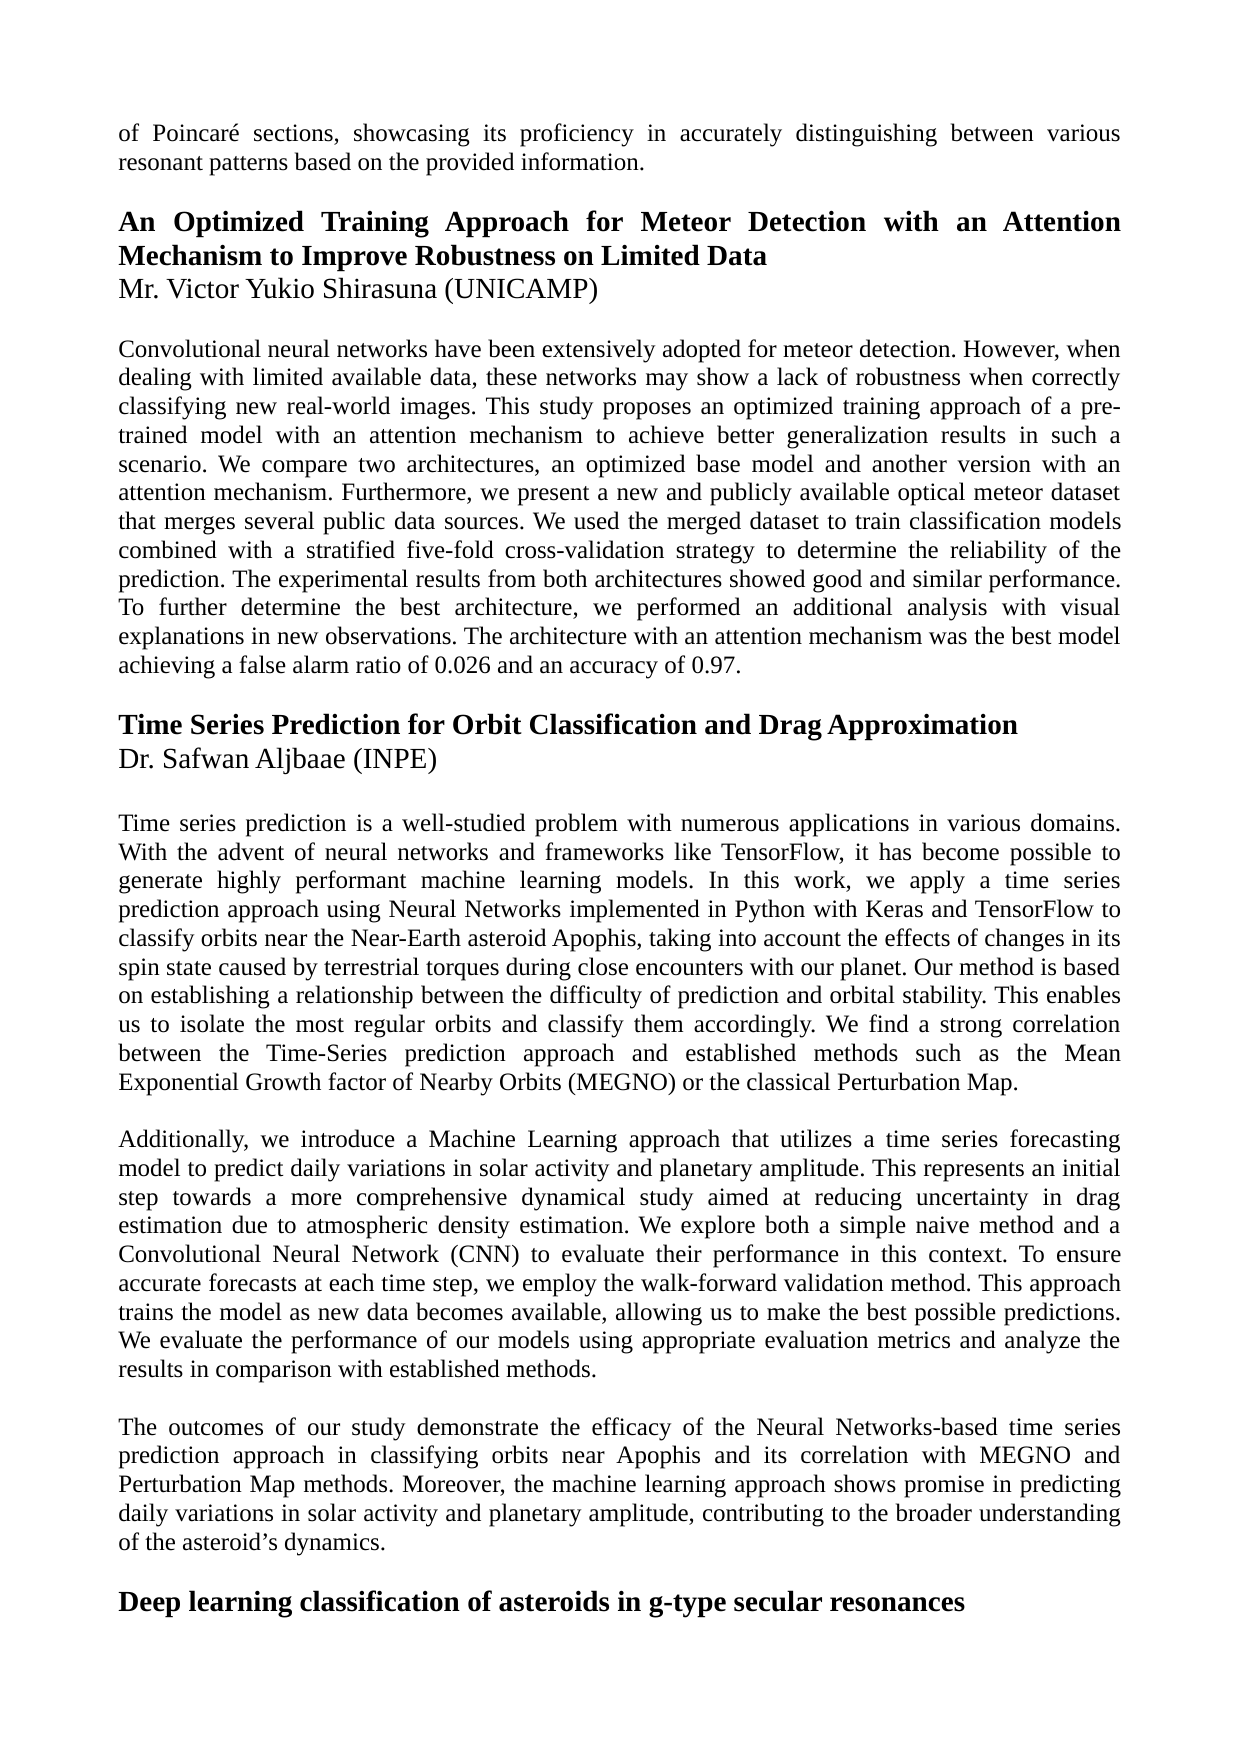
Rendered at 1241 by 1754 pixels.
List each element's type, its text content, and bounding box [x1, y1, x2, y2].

text The outcomes of our study demonstrate the efficacy of the Neural Networks-based time series prediction approach in classifying orbits near Apophis and its correlation with MEGNO and Perturbation Map methods. Moreover, the machine learning approach shows promise in predicting daily variations in solar activity and planetary amplitude, contributing to the broader understanding of the asteroid’s dynamics. [118, 1412, 1122, 1556]
text Mr. Victor Yukio Shirasuna (UNICAMP) [118, 271, 1122, 305]
text Dr. Safwan Aljbaae (INPE) [118, 741, 1122, 774]
text An Optimized Training Approach for Meteor Detection with an Attention Mechanism to Improve Robustness on Limited Data [118, 204, 1122, 271]
text Deep learning classification of asteroids in g-type secular resonances [118, 1584, 1122, 1618]
text Time Series Prediction for Orbit Classification and Drag Approximation [118, 707, 1122, 741]
text Convolutional neural networks have been extensively adopted for meteor detection. However, when dealing with limited available data, these networks may show a lack of robustness when correctly classifying new real-world images. This study proposes an optimized training approach of a pre-trained model with an attention mechanism to achieve better generalization results in such a scenario. We compare two architectures, an optimized base model and another version with an attention mechanism. Furthermore, we present a new and publicly available optical meteor dataset that merges several public data sources. We used the merged dataset to train classification models combined with a stratified five-fold cross-validation strategy to determine the reliability of the prediction. The experimental results from both architectures showed good and similar performance. To further determine the best architecture, we performed an additional analysis with visual explanations in new observations. The architecture with an attention mechanism was the best model achieving a false alarm ratio of 0.026 and an accuracy of 0.97. [118, 334, 1122, 679]
text Additionally, we introduce a Machine Learning approach that utilizes a time series forecasting model to predict daily variations in solar activity and planetary amplitude. This represents an initial step towards a more comprehensive dynamical study aimed at reducing uncertainty in drag estimation due to atmospheric density estimation. We explore both a simple naive method and a Convolutional Neural Network (CNN) to evaluate their performance in this context. To ensure accurate forecasts at each time step, we employ the walk-forward validation method. This approach trains the model as new data becomes available, allowing us to make the best possible predictions. We evaluate the performance of our models using appropriate evaluation metrics and analyze the results in comparison with established methods. [118, 1124, 1122, 1383]
text Time series prediction is a well-studied problem with numerous applications in various domains. With the advent of neural networks and frameworks like TensorFlow, it has become possible to generate highly performant machine learning models. In this work, we apply a time series prediction approach using Neural Networks implemented in Python with Keras and TensorFlow to classify orbits near the Near-Earth asteroid Apophis, taking into account the effects of changes in its spin state caused by terrestrial torques during close encounters with our planet. Our method is based on establishing a relationship between the difficulty of prediction and orbital stability. This enables us to isolate the most regular orbits and classify them accordingly. We find a strong correlation between the Time-Series prediction approach and established methods such as the Mean Exponential Growth factor of Nearby Orbits (MEGNO) or the classical Perturbation Map. [118, 808, 1122, 1096]
text of Poincaré sections, showcasing its proficiency in accurately distinguishing between various resonant patterns based on the provided information. [118, 118, 1122, 176]
